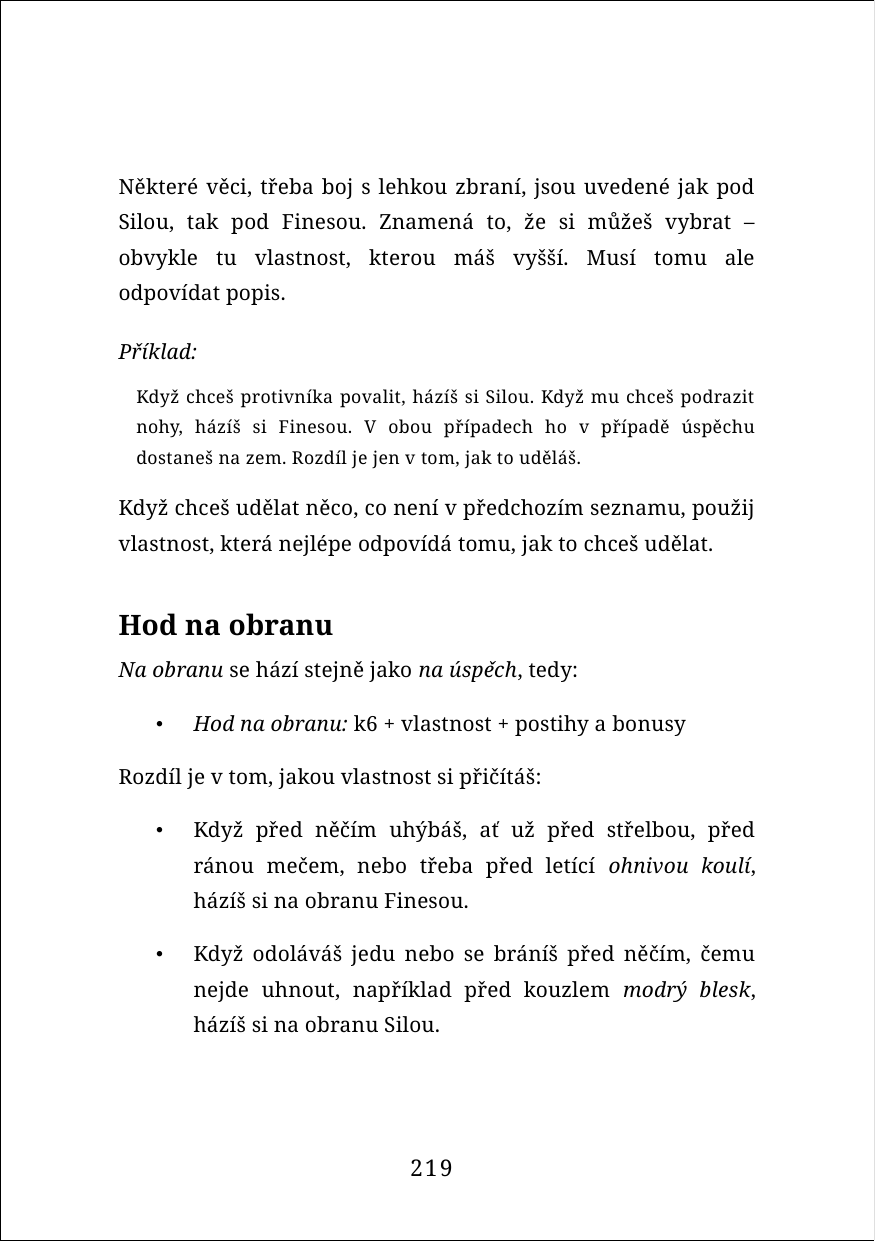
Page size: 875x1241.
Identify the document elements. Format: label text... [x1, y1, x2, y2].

text Rozdíl je v tom, jakou vlastnost si přičítáš: [118, 762, 756, 791]
text Na obranu se hází stejně jako na úspěch, tedy: [118, 656, 756, 684]
subtitle Hod na obranu [118, 606, 756, 644]
text Když chceš udělat něco, co není v předchozím seznamu, použij vlastnost, která nejlépe odpovídá tomu, jak to chceš udělat. [118, 493, 756, 557]
text Když chceš protivníka povalit, házíš si Silou. Když mu chceš podrazit nohy, házíš si Finesou. V obou případech ho v případě úspěchu dostaneš na zem. Rozdíl je jen v tom, jak to uděláš. [136, 385, 756, 469]
list Když odoláváš jedu nebo se bráníš před něčím, čemu nejde uhnout, například před kouzlem modrý blesk, házíš si na obranu Silou. [156, 939, 756, 1039]
list Když před něčím uhýbáš, ať už před střelbou, před ránou mečem, nebo třeba před letící ohnivou koulí, házíš si na obranu Finesou. [156, 815, 756, 915]
list Hod na obranu: k6 + vlastnost + postihy a bonusy [156, 709, 756, 737]
text Příklad: [118, 337, 756, 366]
text Některé věci, třeba boj s lehkou zbraní, jsou uvedené jak pod Silou, tak pod Finesou. Znamená to, že si můžeš vybrat – obvykle tu vlastnost, kterou máš vyšší. Musí tomu ale odpovídat popis. [118, 172, 756, 307]
